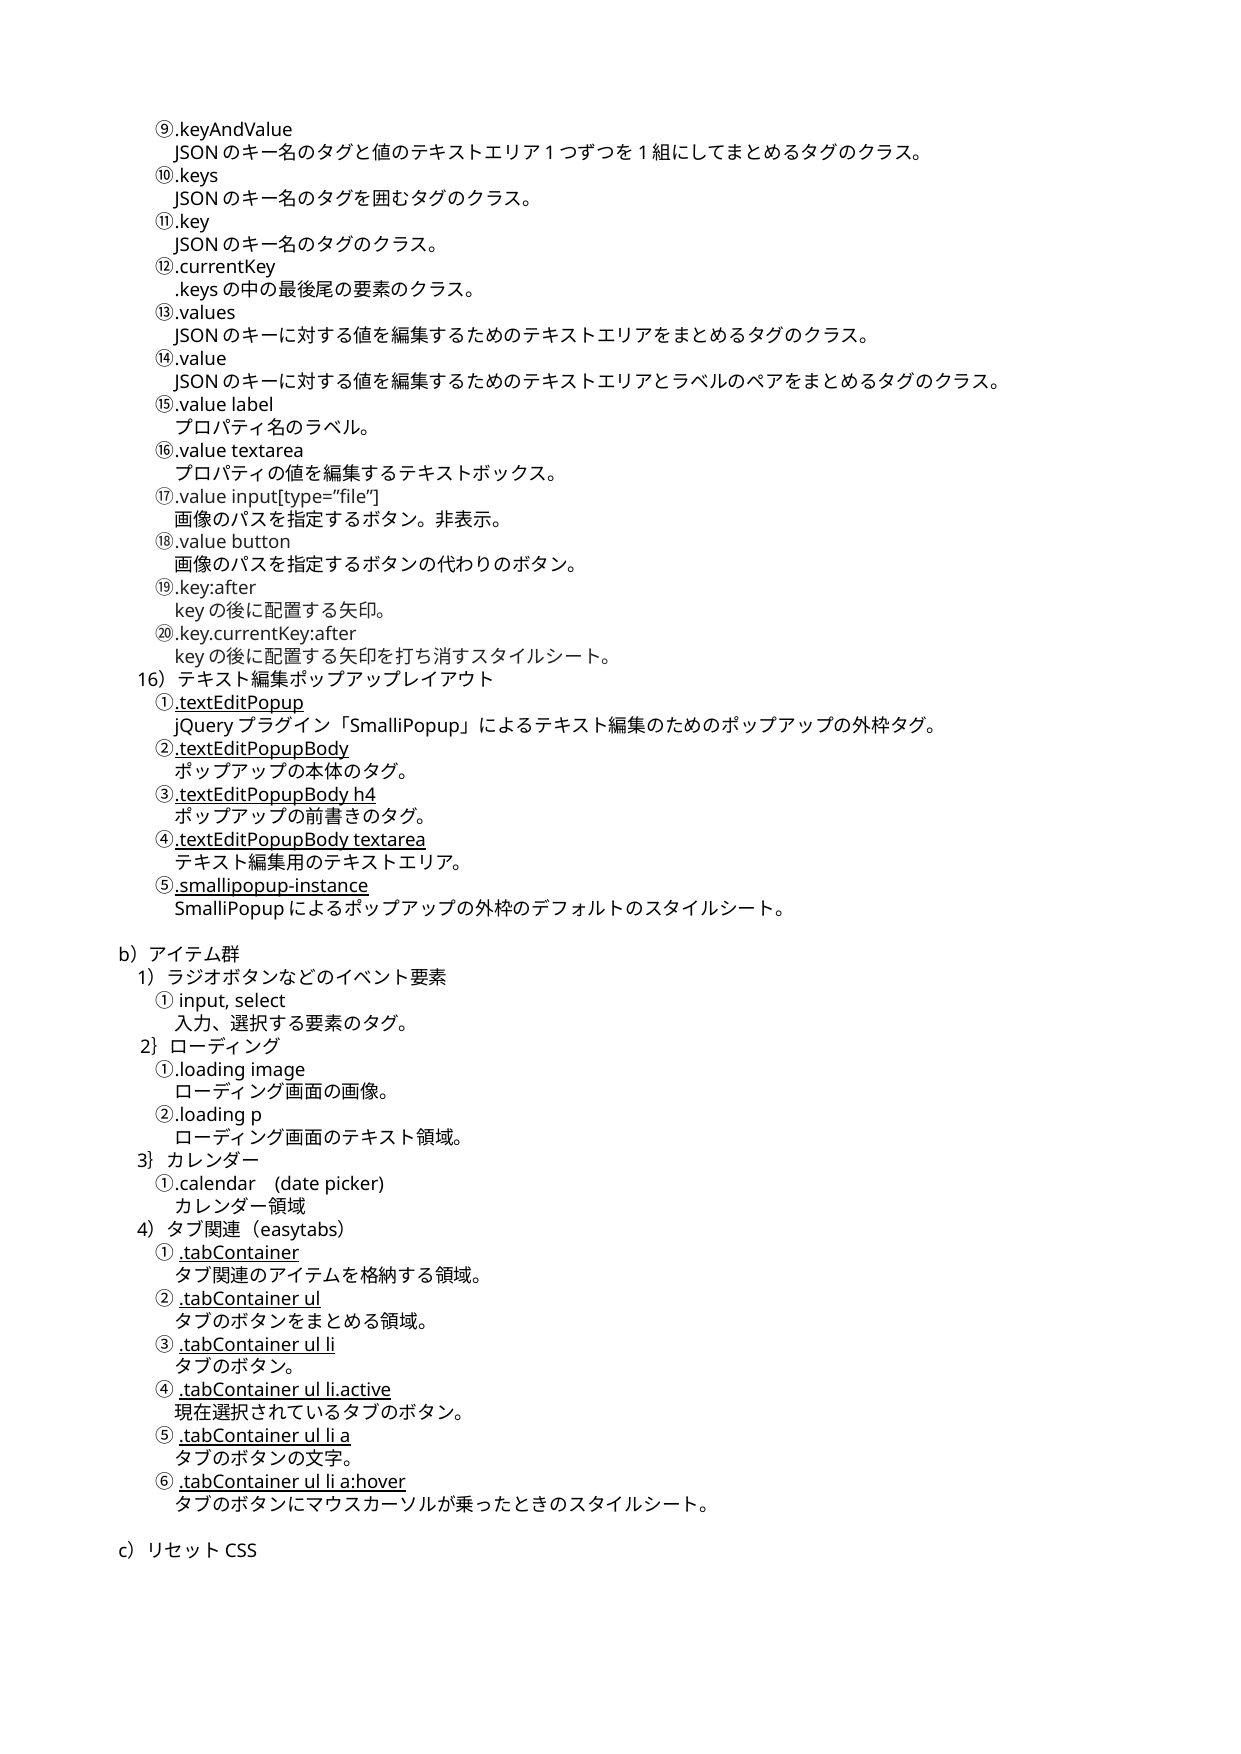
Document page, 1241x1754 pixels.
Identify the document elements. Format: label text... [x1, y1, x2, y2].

text 2｝ローディング [118, 1035, 1122, 1058]
text プロパティの値を編集するテキストボックス。 [118, 462, 1122, 485]
text ① .tabContainer [118, 1241, 1122, 1264]
text ③ .tabContainer ul li [118, 1333, 1122, 1356]
text ⑱.value button [118, 531, 1122, 553]
text ⑪.key [118, 210, 1122, 233]
text jQueryプラグイン「SmalliPopup」によるテキスト編集のためのポップアップの外枠タグ。 [118, 714, 1122, 737]
text タブのボタンの文字。 [118, 1447, 1122, 1470]
text タブ関連のアイテムを格納する領域。 [118, 1264, 1122, 1287]
text 画像のパスを指定するボタン。非表示。 [118, 508, 1122, 531]
text ⑭.value [118, 347, 1122, 370]
text ⑤ .tabContainer ul li a [118, 1424, 1122, 1447]
text 3｝カレンダー [118, 1149, 1122, 1172]
text JSONのキーに対する値を編集するためのテキストエリアとラベルのペアをまとめるタグのクラス。 [118, 370, 1122, 393]
text タブのボタンにマウスカーソルが乗ったときのスタイルシート。 [118, 1493, 1122, 1516]
text テキスト編集用のテキストエリア。 [118, 851, 1122, 874]
text 入力、選択する要素のタグ。 [118, 1012, 1122, 1035]
text JSONのキー名のタグのクラス。 [118, 233, 1122, 256]
text JSONのキー名のタグと値のテキストエリア1つずつを1組にしてまとめるタグのクラス。 [118, 141, 1122, 164]
text keyの後に配置する矢印。 [118, 599, 1122, 622]
text ⑨.keyAndValue [118, 118, 1122, 141]
text 16）テキスト編集ポップアップレイアウト [118, 668, 1122, 691]
text ⑤.smallipopup-instance [118, 874, 1122, 897]
text タブのボタンをまとめる領域。 [118, 1310, 1122, 1333]
text ②.loading p [118, 1103, 1122, 1126]
text ローディング画面の画像。 [118, 1081, 1122, 1103]
text ⑬.values [118, 301, 1122, 324]
text ⑯.value textarea [118, 439, 1122, 462]
text ③.textEditPopupBody h4 [118, 783, 1122, 806]
text keyの後に配置する矢印を打ち消すスタイルシート。 [118, 645, 1122, 668]
text ⑩.keys [118, 164, 1122, 187]
text カレンダー領域 [118, 1195, 1122, 1218]
text ① input, select [118, 989, 1122, 1012]
text ② .tabContainer ul [118, 1287, 1122, 1310]
text JSONのキー名のタグを囲むタグのクラス。 [118, 187, 1122, 210]
text ポップアップの前書きのタグ。 [118, 806, 1122, 828]
text タブのボタン。 [118, 1356, 1122, 1378]
text .keysの中の最後尾の要素のクラス。 [118, 278, 1122, 301]
text ⑳.key.currentKey:after [118, 622, 1122, 645]
text 現在選択されているタブのボタン。 [118, 1401, 1122, 1424]
text ⑫.currentKey [118, 256, 1122, 278]
text プロパティ名のラベル。 [118, 416, 1122, 439]
text c）リセットCSS [118, 1539, 1122, 1562]
text ⑲.key:after [118, 576, 1122, 599]
text ⑰.value input[type=”file”] [118, 485, 1122, 508]
text ポップアップの本体のタグ。 [118, 760, 1122, 783]
text b）アイテム群 [118, 943, 1122, 966]
text ①.textEditPopup [118, 691, 1122, 714]
text 画像のパスを指定するボタンの代わりのボタン。 [118, 553, 1122, 576]
text ⑮.value label [118, 393, 1122, 416]
text 1）ラジオボタンなどのイベント要素 [118, 966, 1122, 989]
text ⑥ .tabContainer ul li a:hover [118, 1470, 1122, 1493]
text JSONのキーに対する値を編集するためのテキストエリアをまとめるタグのクラス。 [118, 324, 1122, 347]
text ローディング画面のテキスト領域。 [118, 1126, 1122, 1149]
text ④ .tabContainer ul li.active [118, 1378, 1122, 1401]
text SmalliPopupによるポップアップの外枠のデフォルトのスタイルシート。 [118, 897, 1122, 920]
text ①.calendar (date picker) [118, 1172, 1122, 1195]
text 4）タブ関連（easytabs） [118, 1218, 1122, 1241]
text ①.loading image [118, 1058, 1122, 1081]
text ②.textEditPopupBody [118, 737, 1122, 760]
text ④.textEditPopupBody textarea [118, 828, 1122, 851]
